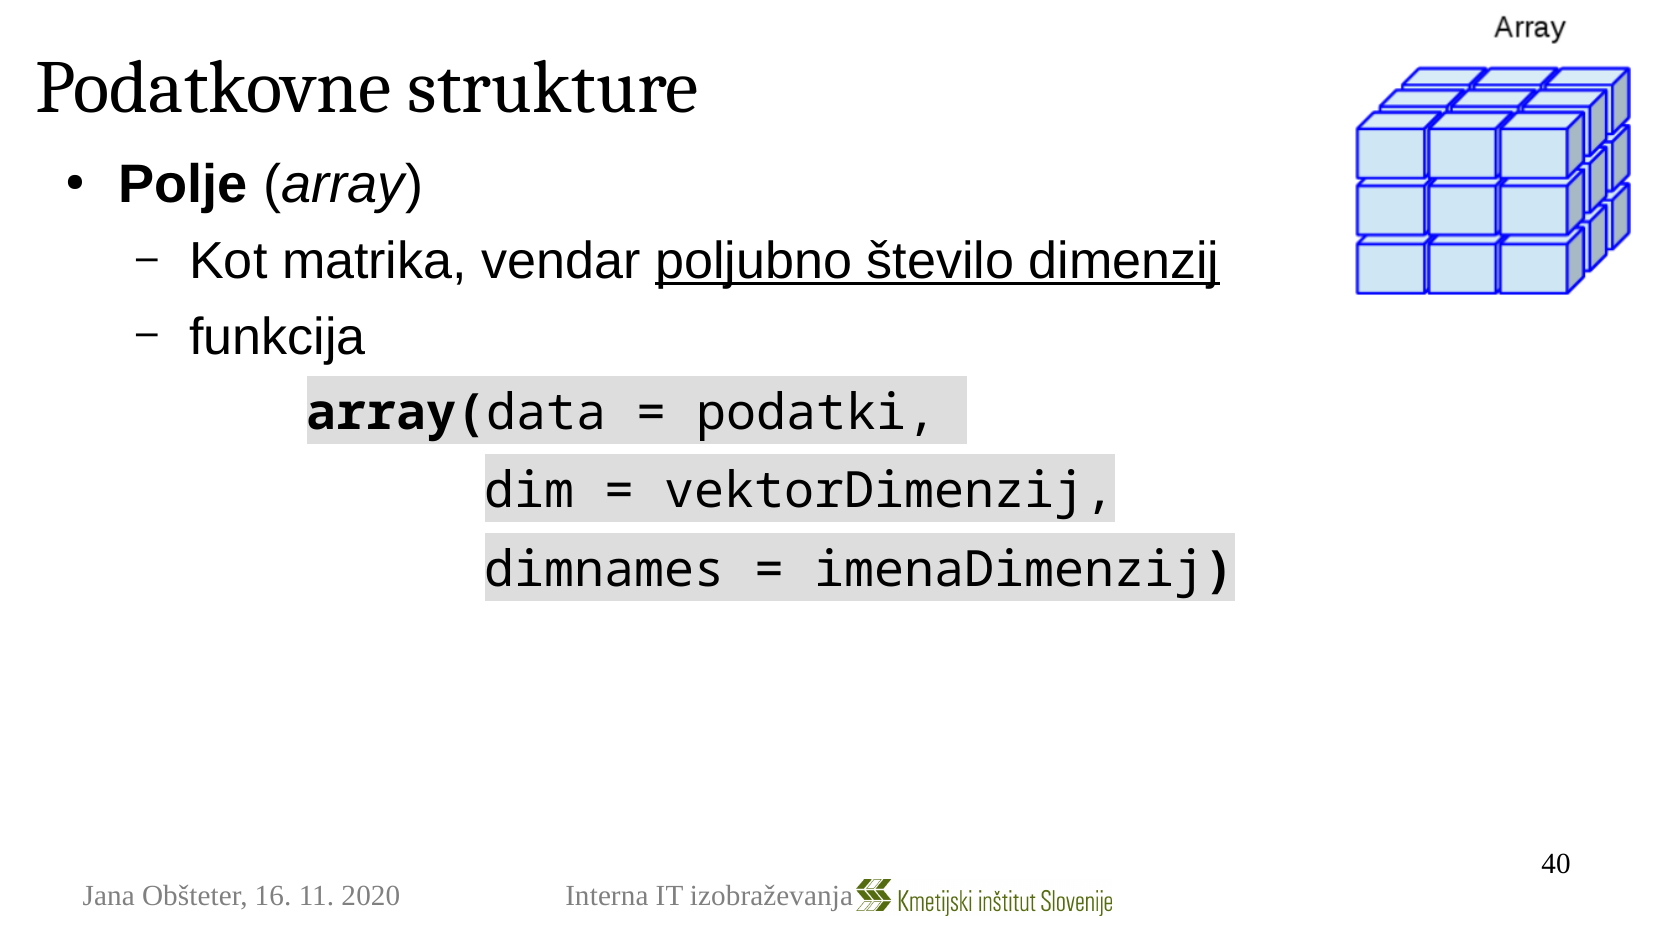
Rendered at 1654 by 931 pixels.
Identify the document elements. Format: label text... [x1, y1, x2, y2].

list Polje (array) Kot matrika, vendar poljubno število dimenzij funkcija array(data = podatki, dim = vektorDimenzij, dimnames = imenaDimenzij) [47, 144, 1552, 815]
title Podatkovne strukture [35, 21, 1312, 154]
picture [1312, 0, 1654, 317]
picture [856, 879, 1112, 916]
